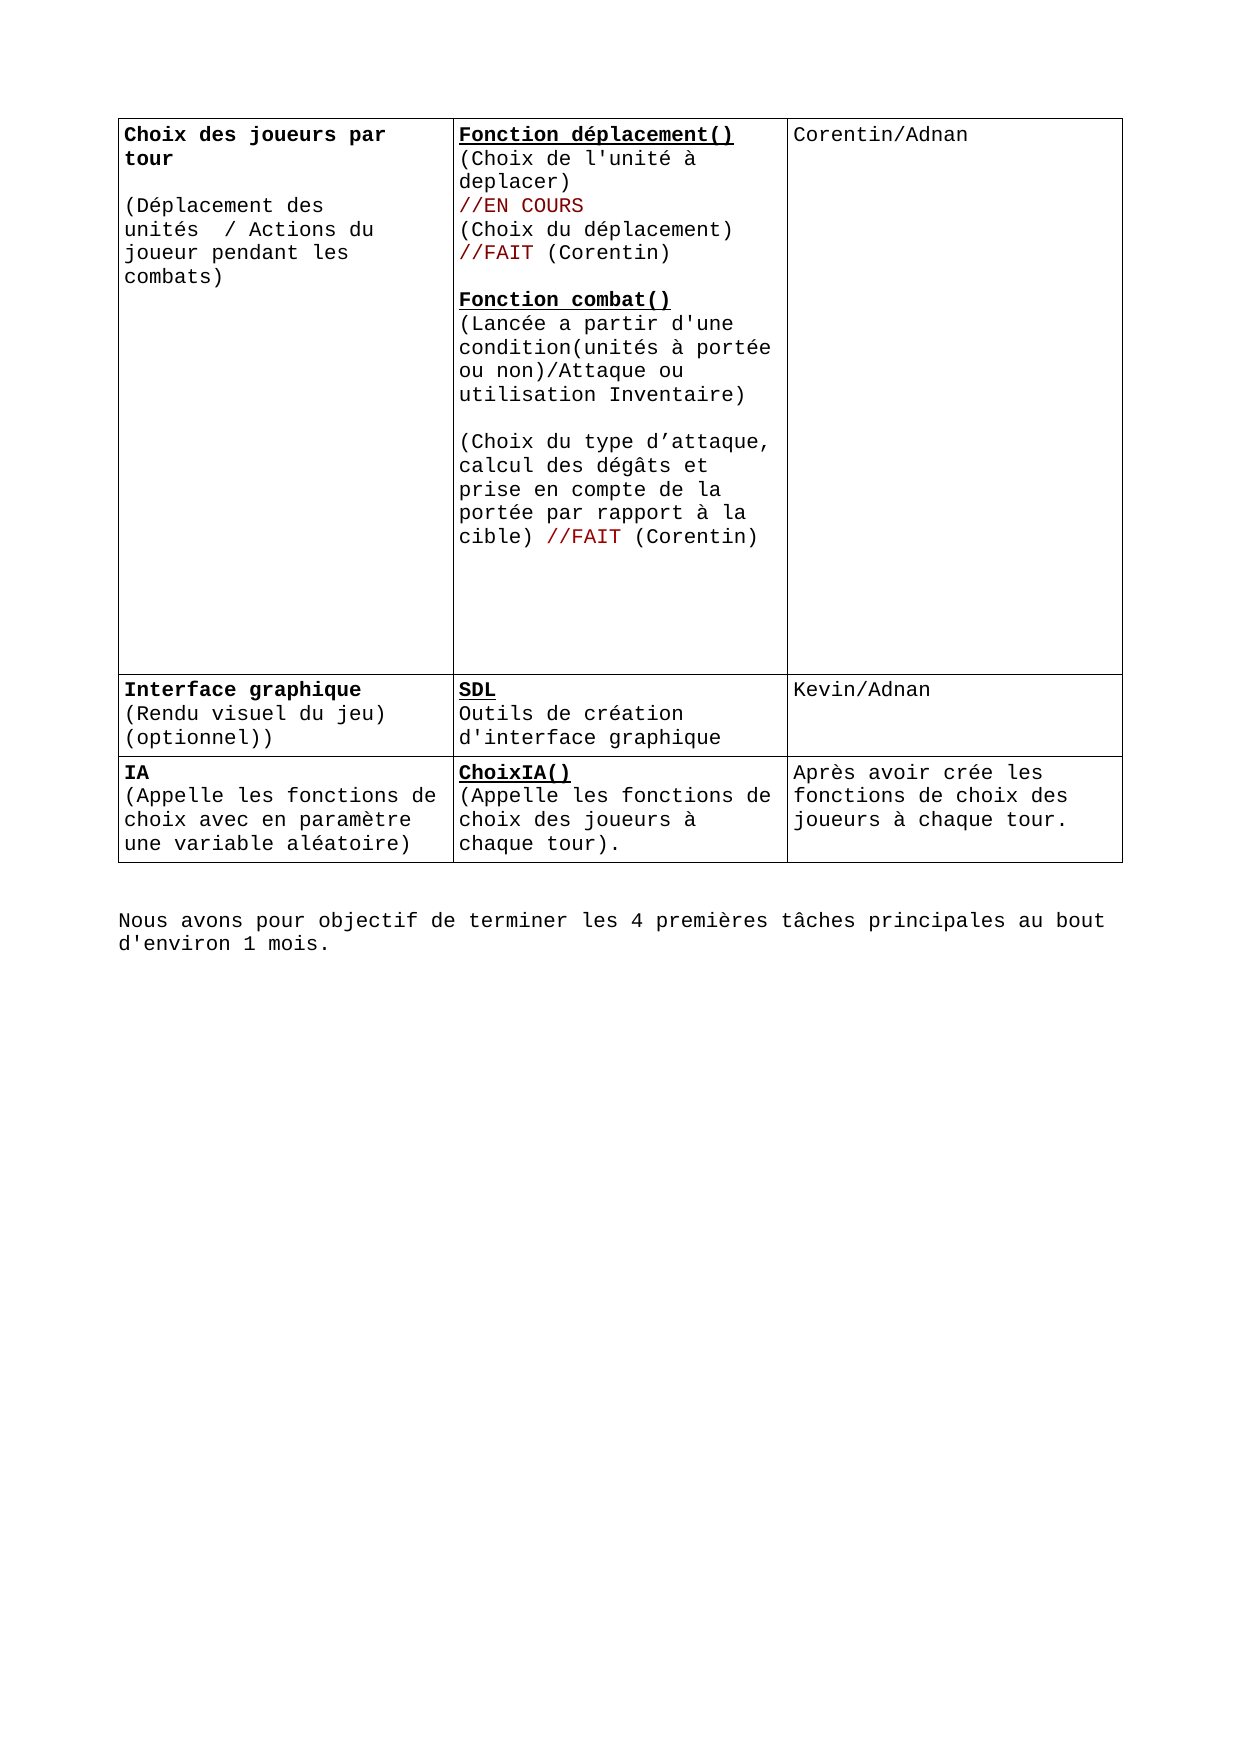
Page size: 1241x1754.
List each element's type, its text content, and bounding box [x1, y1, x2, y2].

table_cell SDL Outils de création d'interface graphique [454, 675, 787, 756]
text Nous avons pour objectif de terminer les 4 premières tâches principales au bout d'environ 1 mois. [118, 909, 1122, 957]
table_cell Kevin/Adnan [788, 675, 1122, 756]
table_cell Après avoir crée les fonctions de choix des joueurs à chaque tour. [788, 757, 1122, 862]
table_cell Corentin/Adnan [788, 119, 1122, 673]
table_cell Interface graphique (Rendu visuel du jeu) (optionnel)) [119, 675, 453, 756]
table_cell Choix des joueurs par tour (Déplacement des unités / Actions du joueur pendant les combats) [119, 119, 453, 673]
table_cell IA (Appelle les fonctions de choix avec en paramètre une variable aléatoire) [119, 757, 453, 862]
table_cell ChoixIA() (Appelle les fonctions de choix des joueurs à chaque tour). [454, 757, 787, 862]
table_cell Fonction déplacement() (Choix de l'unité à deplacer) //EN COURS (Choix du déplacement) //FAIT (Corentin) Fonction combat() (Lancée a partir d'une condition(unités à portée ou non)/Attaque ou utilisation Inventaire) (Choix du type d’attaque, calcul des dégâts et prise en compte de la portée par rapport à la cible) //FAIT (Corentin) [454, 119, 787, 673]
